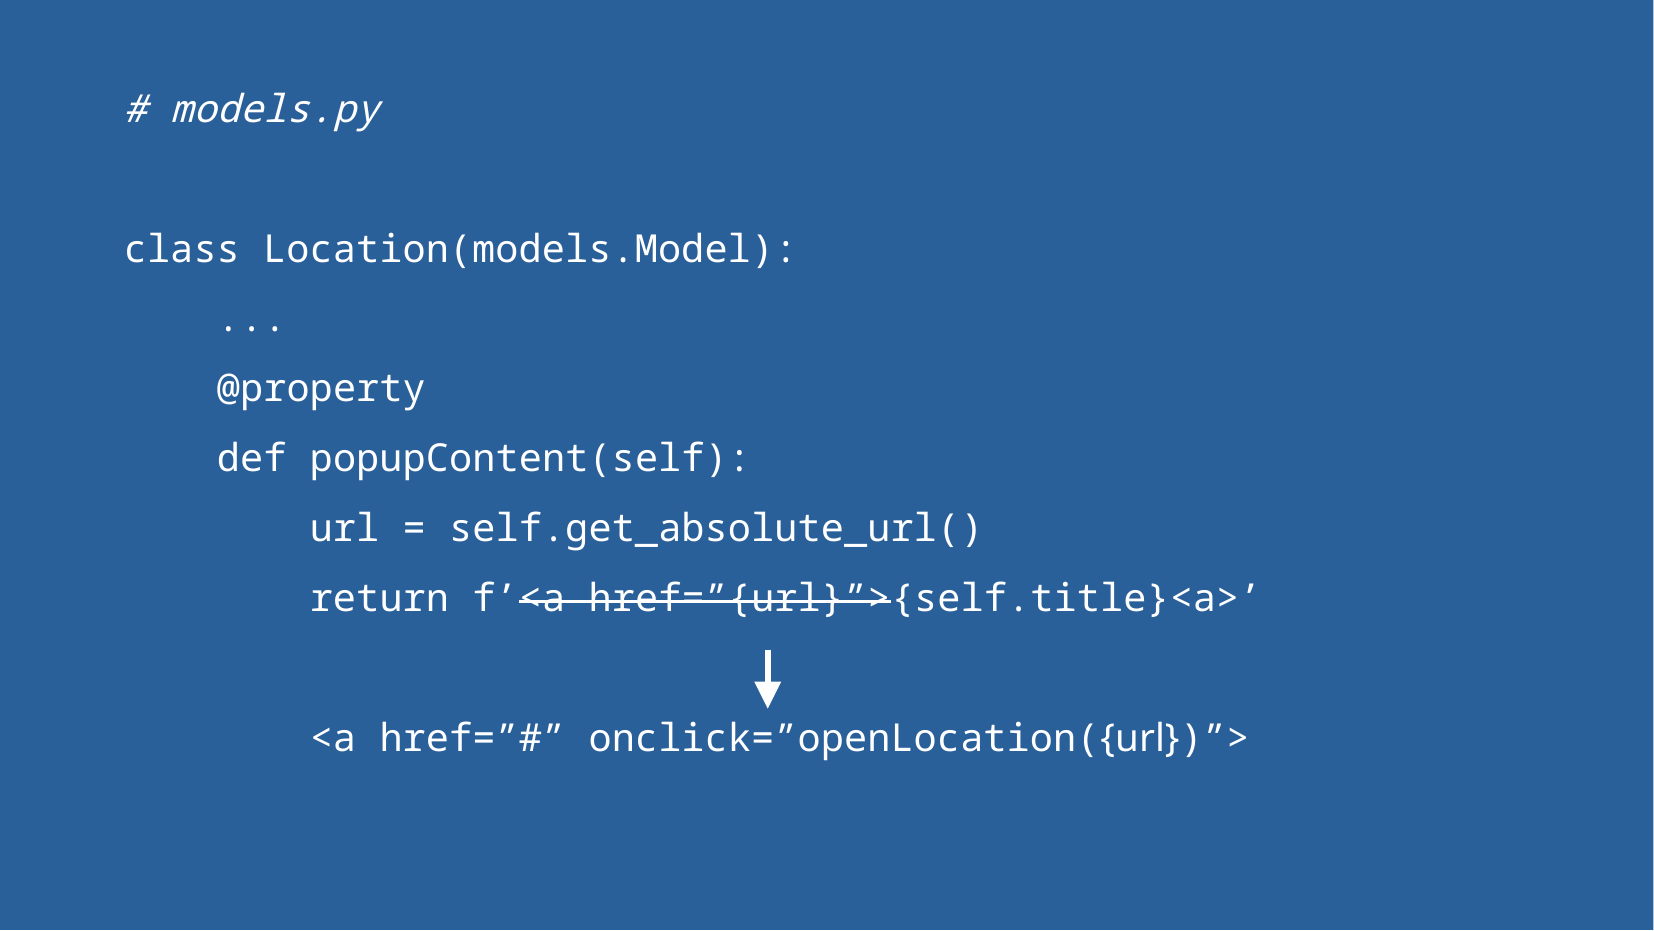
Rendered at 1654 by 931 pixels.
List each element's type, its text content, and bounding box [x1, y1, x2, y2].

list # models.py class Location(models.Model): ... @property def popupContent(self): url = self.get_absolute_url() return f’<a href=”{url}”>{self.title}<a>’ <a href=”#” onclick=”openLocation({url})”> [82, 80, 1571, 768]
